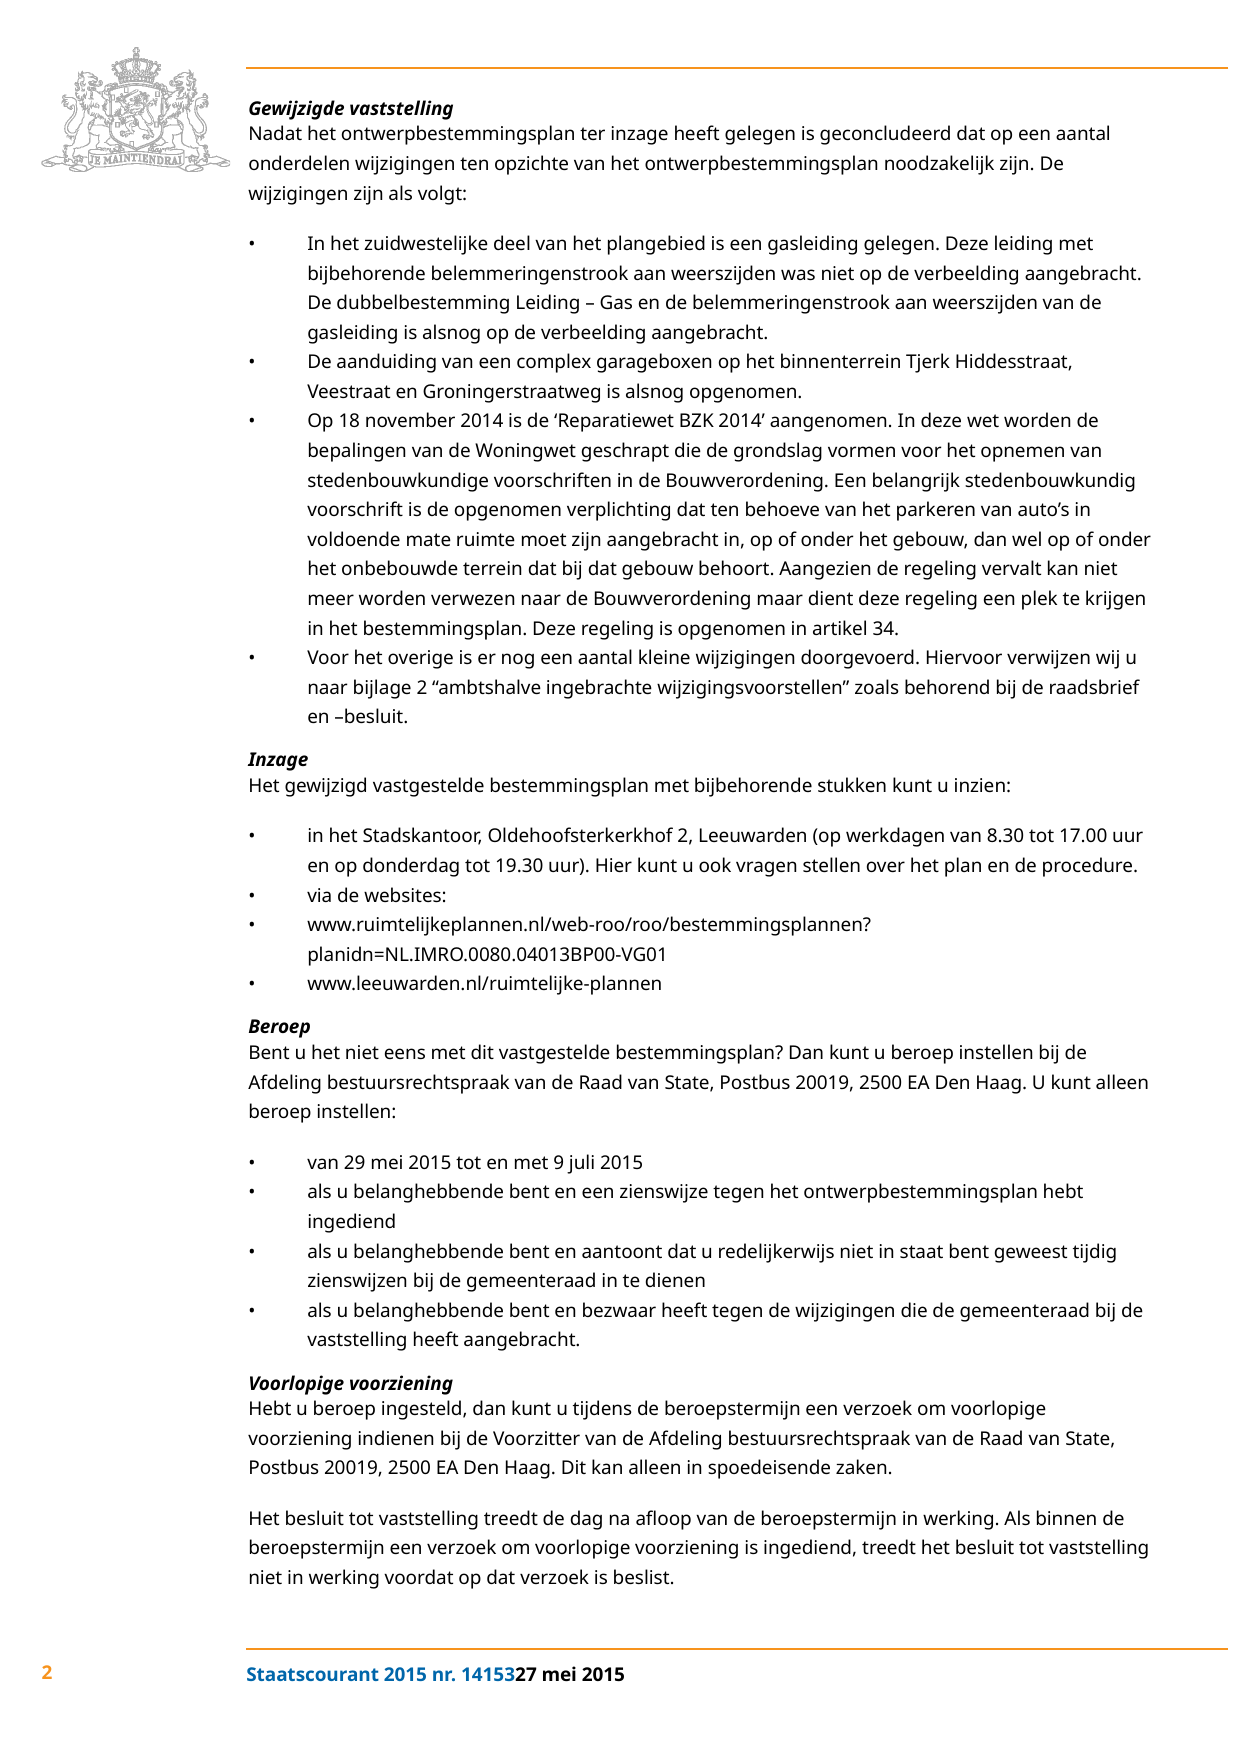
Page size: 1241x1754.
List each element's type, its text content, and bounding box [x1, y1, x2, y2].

text Het gewijzigd vastgestelde bestemmingsplan met bijbehorende stukken kunt u inzien: [248, 772, 1152, 798]
text Beroep [248, 1014, 1152, 1039]
picture [41, 47, 231, 172]
text Nadat het ontwerpbestemmingsplan ter inzage heeft gelegen is geconcludeerd dat op een aantal onderdelen wijzigingen ten opzichte van het ontwerpbestemmingsplan noodzakelijk zijn. De wijzigingen zijn als volgt: [248, 121, 1152, 205]
list Voor het overige is er nog een aantal kleine wijzigingen doorgevoerd. Hiervoor verwijzen wij u naar bijlage 2 “ambtshalve ingebrachte wijzigingsvoorstellen” zoals behorend bij de raadsbrief en –besluit. [248, 644, 1152, 729]
text Bent u het niet eens met dit vastgestelde bestemmingsplan? Dan kunt u beroep instellen bij de Afdeling bestuursrechtspraak van de Raad van State, Postbus 20019, 2500 EA Den Haag. U kunt alleen beroep instellen: [248, 1039, 1152, 1124]
list als u belanghebbende bent en bezwaar heeft tegen de wijzigingen die de gemeenteraad bij de vaststelling heeft aangebracht. [248, 1297, 1152, 1352]
list via de websites: [248, 882, 1152, 908]
list in het Stadskantoor, Oldehoofsterkerkhof 2, Leeuwarden (op werkdagen van 8.30 tot 17.00 uur en op donderdag tot 19.30 uur). Hier kunt u ook vragen stellen over het plan en de procedure. [248, 823, 1152, 878]
list van 29 mei 2015 tot en met 9 juli 2015 [248, 1149, 1152, 1175]
list als u belanghebbende bent en een zienswijze tegen het ontwerpbestemmingsplan hebt ingediend [248, 1179, 1152, 1234]
list www.leeuwarden.nl/ruimtelijke-plannen [248, 971, 1152, 996]
text Voorlopige voorziening [248, 1370, 1152, 1395]
text Het besluit tot vaststelling treedt de dag na afloop van de beroepstermijn in werking. Als binnen de beroepstermijn een verzoek om voorlopige voorziening is ingediend, treedt het besluit tot vaststelling niet in werking voordat op dat verzoek is beslist. [248, 1505, 1152, 1590]
list www.ruimtelijkeplannen.nl/web-roo/roo/bestemmingsplannen?planidn=NL.IMRO.0080.04013BP00-VG01 [248, 911, 1152, 967]
list Op 18 november 2014 is de ‘Reparatiewet BZK 2014’ aangenomen. In deze wet worden de bepalingen van de Woningwet geschrapt die de grondslag vormen voor het opnemen van stedenbouwkundige voorschriften in de Bouwverordening. Een belangrijk stedenbouwkundig voorschrift is de opgenomen verplichting dat ten behoeve van het parkeren van auto’s in voldoende mate ruimte moet zijn aangebracht in, op of onder het gebouw, dan wel op of onder het onbebouwde terrein dat bij dat gebouw behoort. Aangezien de regeling vervalt kan niet meer worden verwezen naar de Bouwverordening maar dient deze regeling een plek te krijgen in het bestemmingsplan. Deze regeling is opgenomen in artikel 34. [248, 408, 1152, 640]
list In het zuidwestelijke deel van het plangebied is een gasleiding gelegen. Deze leiding met bijbehorende belemmeringenstrook aan weerszijden was niet op de verbeelding aangebracht. De dubbelbestemming Leiding – Gas en de belemmeringenstrook aan weerszijden van de gasleiding is alsnog op de verbeelding aangebracht. [248, 230, 1152, 344]
text Inzage [248, 747, 1152, 772]
list als u belanghebbende bent en aantoont dat u redelijkerwijs niet in staat bent geweest tijdig zienswijzen bij de gemeenteraad in te dienen [248, 1238, 1152, 1293]
text Hebt u beroep ingesteld, dan kunt u tijdens de beroepstermijn een verzoek om voorlopige voorziening indienen bij de Voorzitter van de Afdeling bestuursrechtspraak van de Raad van State, Postbus 20019, 2500 EA Den Haag. Dit kan alleen in spoedeisende zaken. [248, 1395, 1152, 1480]
text Gewijzigde vaststelling [248, 95, 1152, 121]
list De aanduiding van een complex garageboxen op het binnenterrein Tjerk Hiddesstraat, Veestraat en Groningerstraatweg is alsnog opgenomen. [248, 348, 1152, 404]
